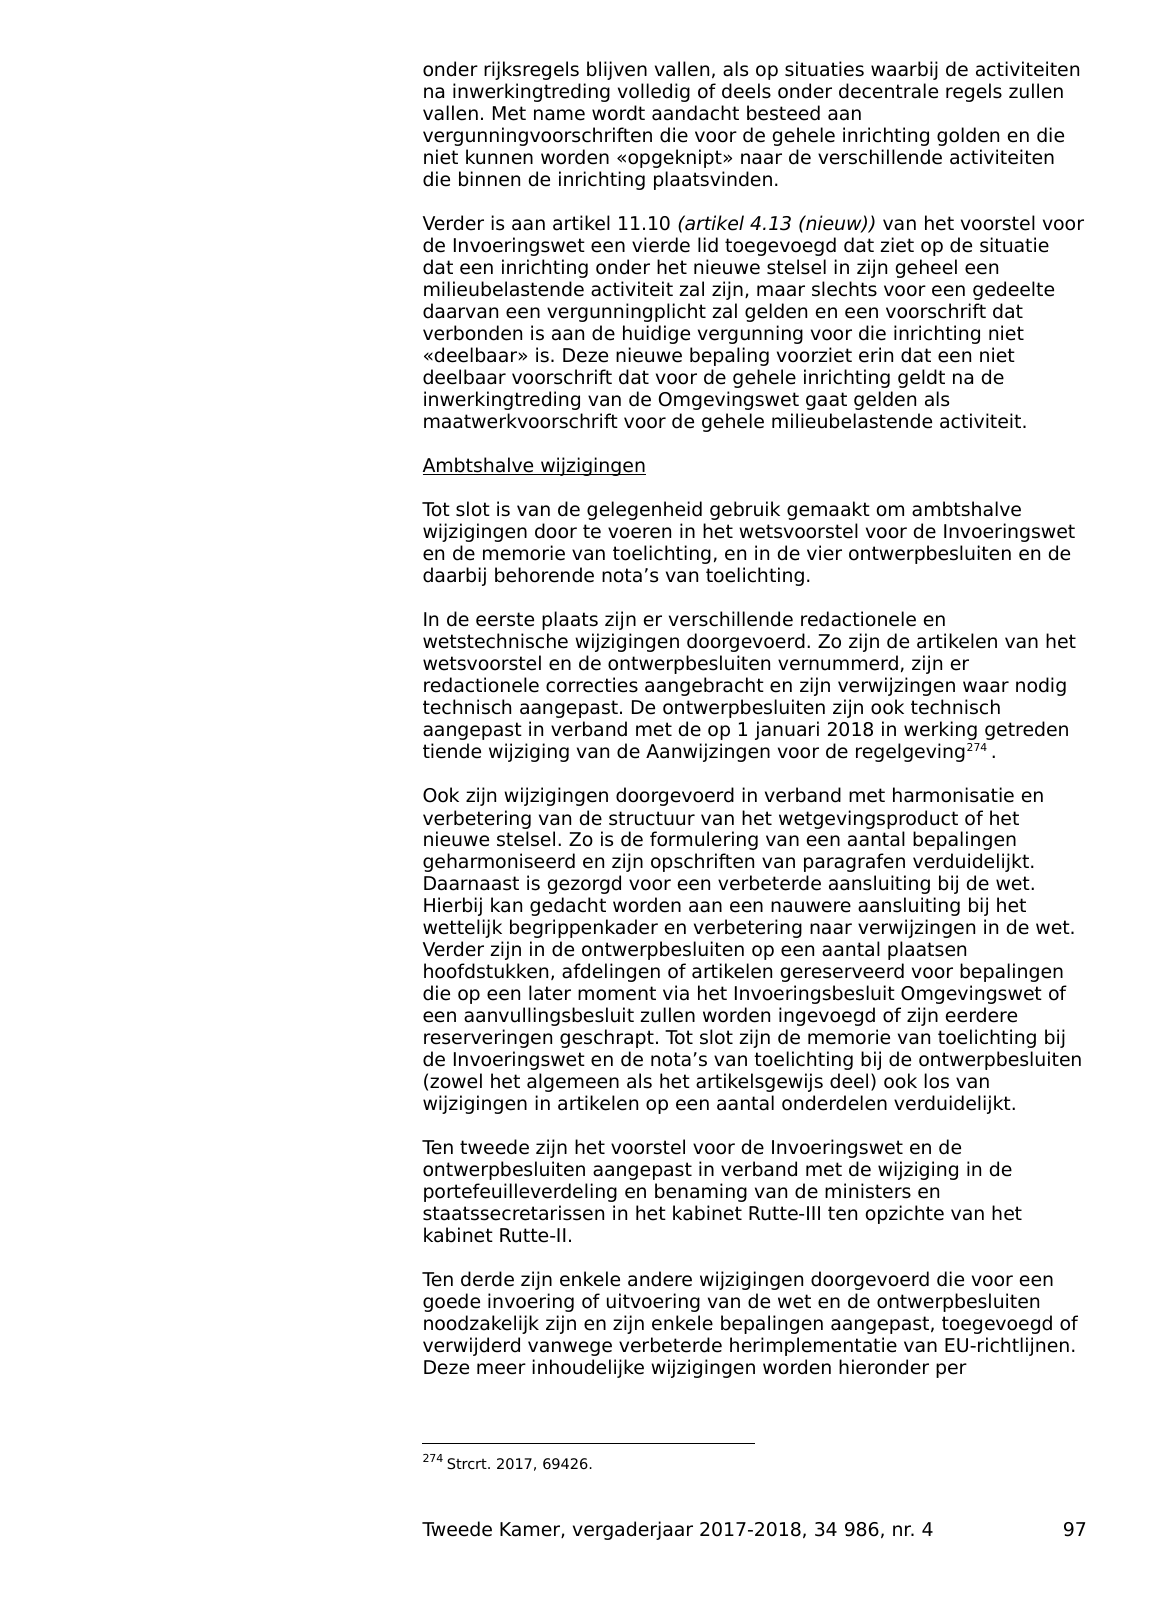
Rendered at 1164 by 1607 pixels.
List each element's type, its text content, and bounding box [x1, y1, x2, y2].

subtitle Ambtshalve wijzigingen [422, 455, 1087, 477]
text Ten derde zijn enkele andere wijzigingen doorgevoerd die voor een goede invoering of uitvoering van de wet en de ontwerpbesluiten noodzakelijk zijn en zijn enkele bepalingen aangepast, toegevoegd of verwijderd vanwege verbeterde herimplementatie van EU-richtlijnen. Deze meer inhoudelijke wijzigingen worden hieronder per [422, 1269, 1087, 1379]
text In de eerste plaats zijn er verschillende redactionele en wetstechnische wijzigingen doorgevoerd. Zo zijn de artikelen van het wetsvoorstel en de ontwerpbesluiten vernummerd, zijn er redactionele correcties aangebracht en zijn verwijzingen waar nodig technisch aangepast. De ontwerpbesluiten zijn ook technisch aangepast in verband met de op 1 januari 2018 in werking getreden tiende wijziging van de Aanwijzingen voor de regelgeving. [422, 609, 1087, 763]
text Verder is aan artikel 11.10 (artikel 4.13 (nieuw)) van het voorstel voor de Invoeringswet een vierde lid toegevoegd dat ziet op de situatie dat een inrichting onder het nieuwe stelsel in zijn geheel een milieubelastende activiteit zal zijn, maar slechts voor een gedeelte daarvan een vergunningplicht zal gelden en een voorschrift dat verbonden is aan de huidige vergunning voor die inrichting niet «deelbaar» is. Deze nieuwe bepaling voorziet erin dat een niet deelbaar voorschrift dat voor de gehele inrichting geldt na de inwerkingtreding van de Omgevingswet gaat gelden als maatwerkvoorschrift voor de gehele milieubelastende activiteit. [422, 213, 1087, 433]
text Ook zijn wijzigingen doorgevoerd in verband met harmonisatie en verbetering van de structuur van het wetgevingsproduct of het nieuwe stelsel. Zo is de formulering van een aantal bepalingen geharmoniseerd en zijn opschriften van paragrafen verduidelijkt. Daarnaast is gezorgd voor een verbeterde aansluiting bij de wet. Hierbij kan gedacht worden aan een nauwere aansluiting bij het wettelijk begrippenkader en verbetering naar verwijzingen in de wet. Verder zijn in de ontwerpbesluiten op een aantal plaatsen hoofdstukken, afdelingen of artikelen gereserveerd voor bepalingen die op een later moment via het Invoeringsbesluit Omgevingswet of een aanvullingsbesluit zullen worden ingevoegd of zijn eerdere reserveringen geschrapt. Tot slot zijn de memorie van toelichting bij de Invoeringswet en de nota’s van toelichting bij de ontwerpbesluiten (zowel het algemeen als het artikelsgewijs deel) ook los van wijzigingen in artikelen op een aantal onderdelen verduidelijkt. [422, 785, 1087, 1115]
text Tot slot is van de gelegenheid gebruik gemaakt om ambtshalve wijzigingen door te voeren in het wetsvoorstel voor de Invoeringswet en de memorie van toelichting, en in de vier ontwerpbesluiten en de daarbij behorende nota’s van toelichting. [422, 499, 1087, 587]
text Strcrt. 2017, 69426. [422, 1452, 1087, 1474]
text onder rijksregels blijven vallen, als op situaties waarbij de activiteiten na inwerkingtreding volledig of deels onder decentrale regels zullen vallen. Met name wordt aandacht besteed aan vergunningvoorschriften die voor de gehele inrichting golden en die niet kunnen worden «opgeknipt» naar de verschillende activiteiten die binnen de inrichting plaatsvinden. [422, 59, 1087, 191]
text Ten tweede zijn het voorstel voor de Invoeringswet en de ontwerpbesluiten aangepast in verband met de wijziging in de portefeuilleverdeling en benaming van de ministers en staatssecretarissen in het kabinet Rutte-III ten opzichte van het kabinet Rutte-II. [422, 1137, 1087, 1247]
